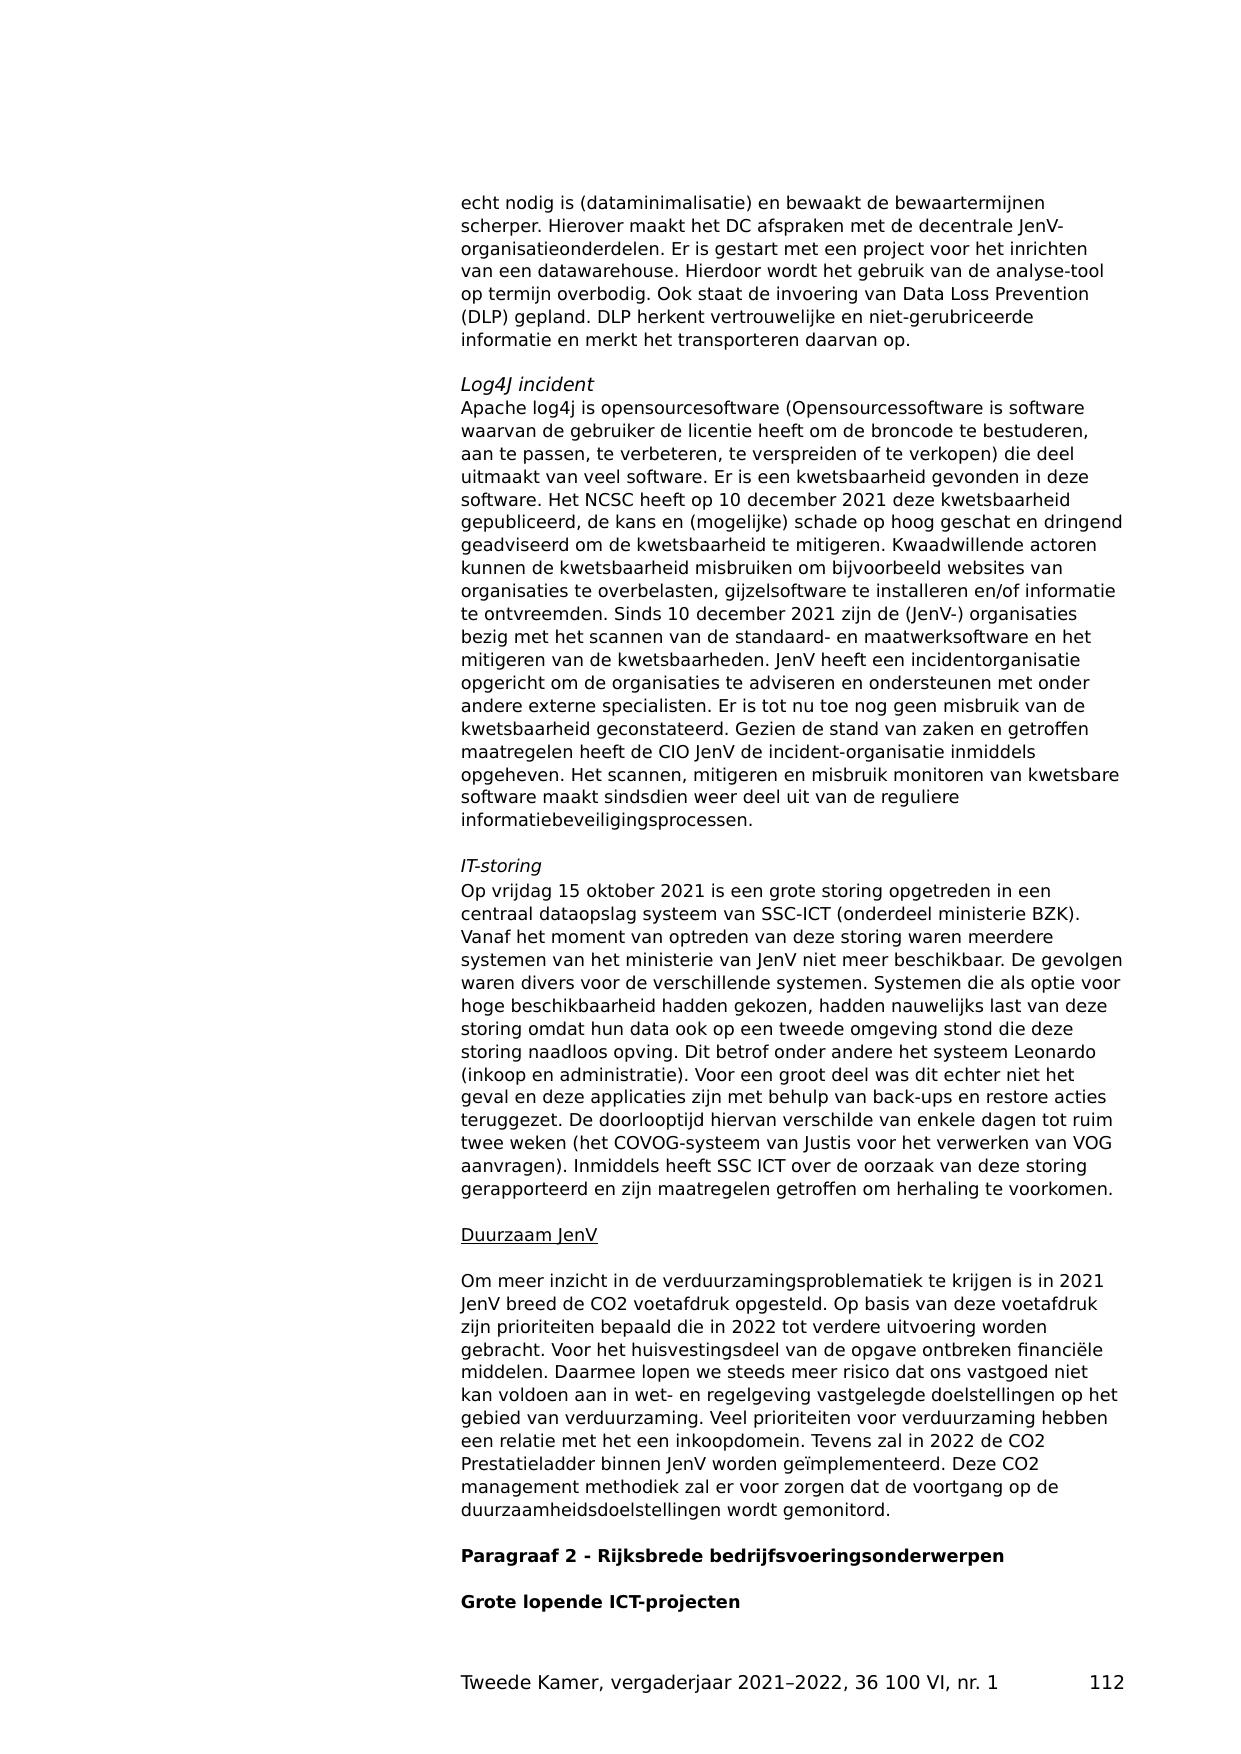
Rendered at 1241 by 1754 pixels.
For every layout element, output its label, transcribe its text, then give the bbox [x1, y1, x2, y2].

text Om meer inzicht in de verduurzamingsproblematiek te krijgen is in 2021 JenV breed de CO2 voetafdruk opgesteld. Op basis van deze voetafdruk zijn prioriteiten bepaald die in 2022 tot verdere uitvoering worden gebracht. Voor het huisvestingsdeel van de opgave ontbreken financiële middelen. Daarmee lopen we steeds meer risico dat ons vastgoed niet kan voldoen aan in wet- en regelgeving vastgelegde doelstellingen op het gebied van verduurzaming. Veel prioriteiten voor verduurzaming hebben een relatie met het een inkoopdomein. Tevens zal in 2022 de CO2 Prestatieladder binnen JenV worden geïmplementeerd. Deze CO2 management methodiek zal er voor zorgen dat de voortgang op de duurzaamheidsdoelstellingen wordt gemonitord. [461, 1269, 1125, 1521]
text Duurzaam JenV [461, 1223, 1125, 1246]
text Log4J incident [461, 374, 1125, 396]
text Apache log4j is opensourcesoftware (Opensourcessoftware is software waarvan de gebruiker de licentie heeft om de broncode te bestuderen, aan te passen, te verbeteren, te verspreiden of te verkopen) die deel uitmaakt van veel software. Er is een kwetsbaarheid gevonden in deze software. Het NCSC heeft op 10 december 2021 deze kwetsbaarheid gepubliceerd, de kans en (mogelijke) schade op hoog geschat en dringend geadviseerd om de kwetsbaarheid te mitigeren. Kwaadwillende actoren kunnen de kwetsbaarheid misbruiken om bijvoorbeeld websites van organisaties te overbelasten, gijzelsoftware te installeren en/of informatie te ontvreemden. Sinds 10 december 2021 zijn de (JenV-) organisaties bezig met het scannen van de standaard- en maatwerksoftware en het mitigeren van de kwetsbaarheden. JenV heeft een incidentorganisatie opgericht om de organisaties te adviseren en ondersteunen met onder andere externe specialisten. Er is tot nu toe nog geen misbruik van de kwetsbaarheid geconstateerd. Gezien de stand van zaken en getroffen maatregelen heeft de CIO JenV de incident-organisatie inmiddels opgeheven. Het scannen, mitigeren en misbruik monitoren van kwetsbare software maakt sindsdien weer deel uit van de reguliere informatiebeveiligingsprocessen. [461, 396, 1125, 831]
text echt nodig is (dataminimalisatie) en bewaakt de bewaartermijnen scherper. Hierover maakt het DC afspraken met de decentrale JenV-organisatieonderdelen. Er is gestart met een project voor het inrichten van een datawarehouse. Hierdoor wordt het gebruik van de analyse-tool op termijn overbodig. Ook staat de invoering van Data Loss Prevention (DLP) gepland. DLP herkent vertrouwelijke en niet-gerubriceerde informatie en merkt het transporteren daarvan op. [461, 191, 1125, 351]
text Paragraaf 2 - Rijksbrede bedrijfsvoeringsonderwerpen [461, 1544, 1125, 1567]
text Grote lopende ICT-projecten [461, 1590, 1125, 1613]
text IT-storing [461, 854, 1125, 877]
text Op vrijdag 15 oktober 2021 is een grote storing opgetreden in een centraal dataopslag systeem van SSC-ICT (onderdeel ministerie BZK). Vanaf het moment van optreden van deze storing waren meerdere systemen van het ministerie van JenV niet meer beschikbaar. De gevolgen waren divers voor de verschillende systemen. Systemen die als optie voor hoge beschikbaarheid hadden gekozen, hadden nauwelijks last van deze storing omdat hun data ook op een tweede omgeving stond die deze storing naadloos opving. Dit betrof onder andere het systeem Leonardo (inkoop en administratie). Voor een groot deel was dit echter niet het geval en deze applicaties zijn met behulp van back-ups en restore acties teruggezet. De doorlooptijd hiervan verschilde van enkele dagen tot ruim twee weken (het COVOG-systeem van Justis voor het verwerken van VOG aanvragen). Inmiddels heeft SSC ICT over de oorzaak van deze storing gerapporteerd en zijn maatregelen getroffen om herhaling te voorkomen. [461, 879, 1125, 1200]
